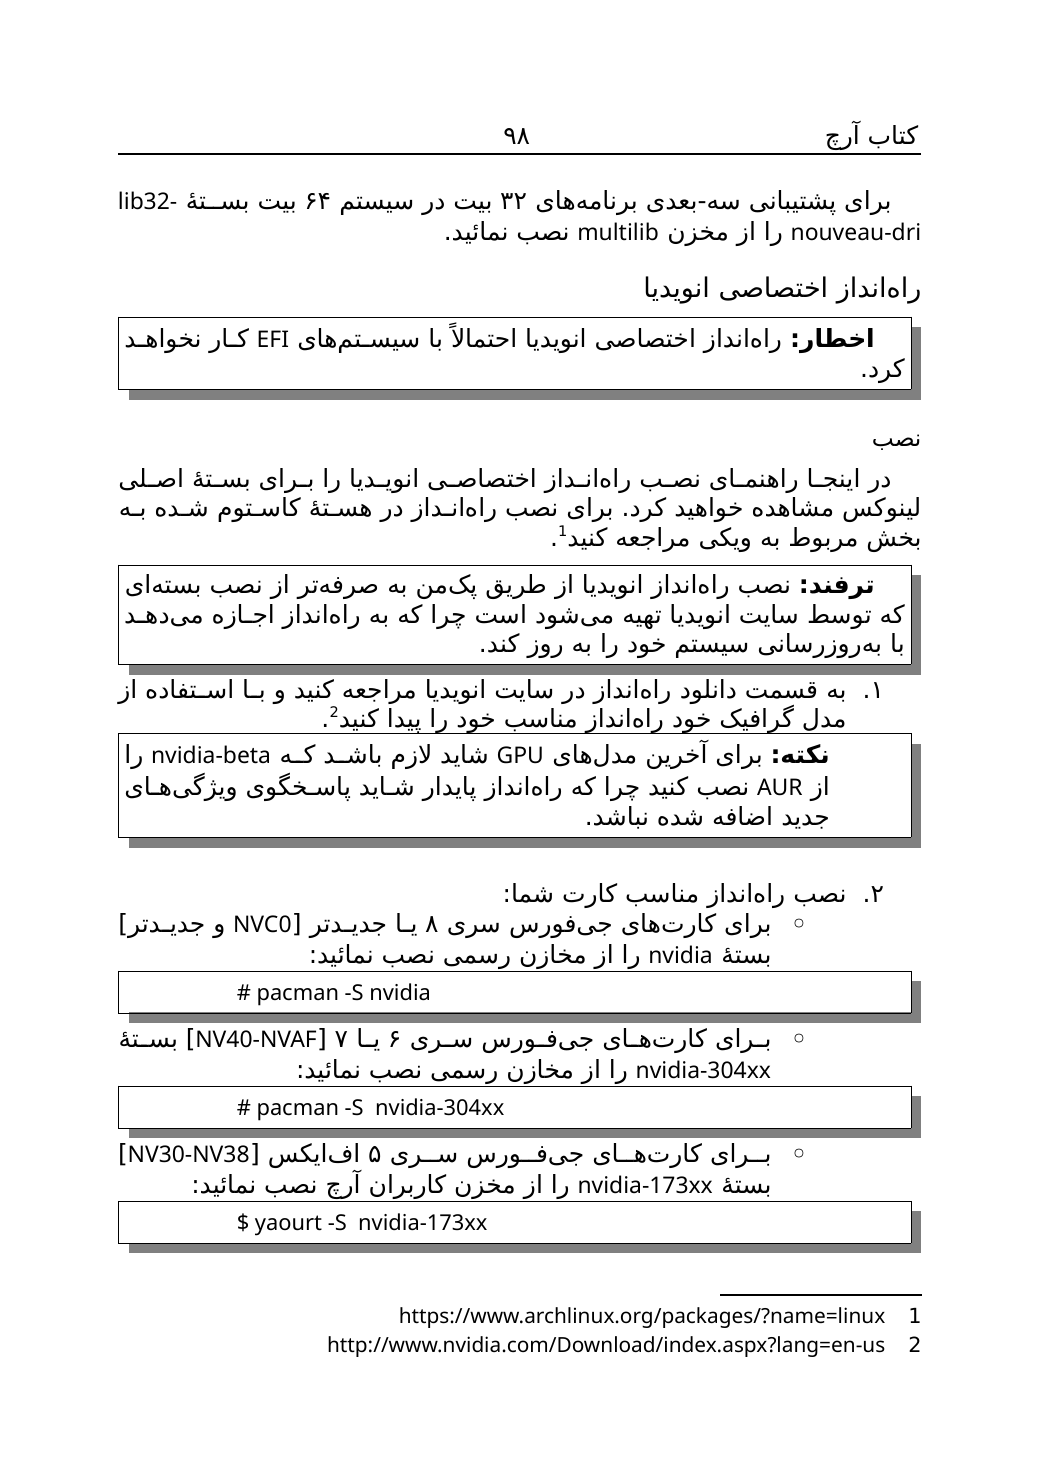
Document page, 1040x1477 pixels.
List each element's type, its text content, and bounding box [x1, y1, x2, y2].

table_header $ yaourt -S nvidia-173xx [119, 1202, 911, 1243]
table_header # pacman -S nvidia-304xx [119, 1087, 911, 1128]
subtitle نصب [118, 425, 921, 452]
list به قسمت دانلود راه‌انداز در سایت انویدیا مراجعه کنید و با استفاده از مدل گرافیک خود راه‌انداز مناسب خود را پیدا کنید. [118, 675, 884, 733]
table_header # pacman -S nvidia [119, 972, 911, 1012]
list نصب راه‌انداز مناسب کارت شما: [118, 879, 884, 908]
table_header اخطار: راه‌انداز اختصاصی انویدیا احتمالاً با سیستم‌های EFI کار نخواهد کرد. [119, 318, 911, 389]
subtitle راه‌انداز اختصاصی انویدیا [118, 272, 921, 304]
list برای کارت‌های جی‌فورس سری ۸ یا جدیدتر [NVC0 و جدیدتر] بستهٔ nvidia را از مخازن رسمی نصب نمائید: [118, 908, 809, 971]
list برای کارت‌های جی‌فورس سری ۶ یا ۷ [NV40-NVAF] بستهٔ nvidia-304xx را از مخازن رسمی نصب نمائید: [118, 1023, 809, 1086]
text برای پشتیبانی سه-بعدی برنامه‌های ۳۲ بیت در سیستم ۶۴ بیت بستهٔ lib32-nouveau-dri را از مخزن multilib نصب نمائید. [118, 185, 921, 247]
text در اینجا راهنمای نصب راه‌انداز اختصاصی انویدیا را برای بستهٔ اصلی لینوکس مشاهده خواهید کرد. برای نصب راه‌انداز در هستهٔ کاستوم شده به بخش مربوط به ویکی مراجعه کنید. [118, 464, 921, 552]
text https://www.archlinux.org/packages/?name=linux [118, 1301, 921, 1330]
list http://www.nvidia.com/Download/index.aspx?lang=en-us [118, 1330, 921, 1358]
table_header ترفند: نصب راه‌انداز انویدیا از طریق پک‌من به صرفه‌تر از نصب بسته‌ای که توسط سایت انویدیا تهیه می‌شود است چرا که به راه‌انداز اجازه می‌دهد با به‌روزرسانی سیستم خود را به روز کند. [119, 566, 911, 664]
table_header نکته: برای آخرین مدل‌های GPU شاید لازم باشد که nvidia-beta را از AUR نصب کنید چرا که راه‌انداز پایدار شاید پاسخگوی ویژگی‌های جدید اضافه شده نباشد. [119, 734, 911, 837]
list برای کارت‌های جی‌فورس سری ۵ اف‌ایکس [NV30-NV38] بستهٔ nvidia-173xx را از مخزن کاربران آرچ نصب نمائید: [118, 1138, 809, 1201]
